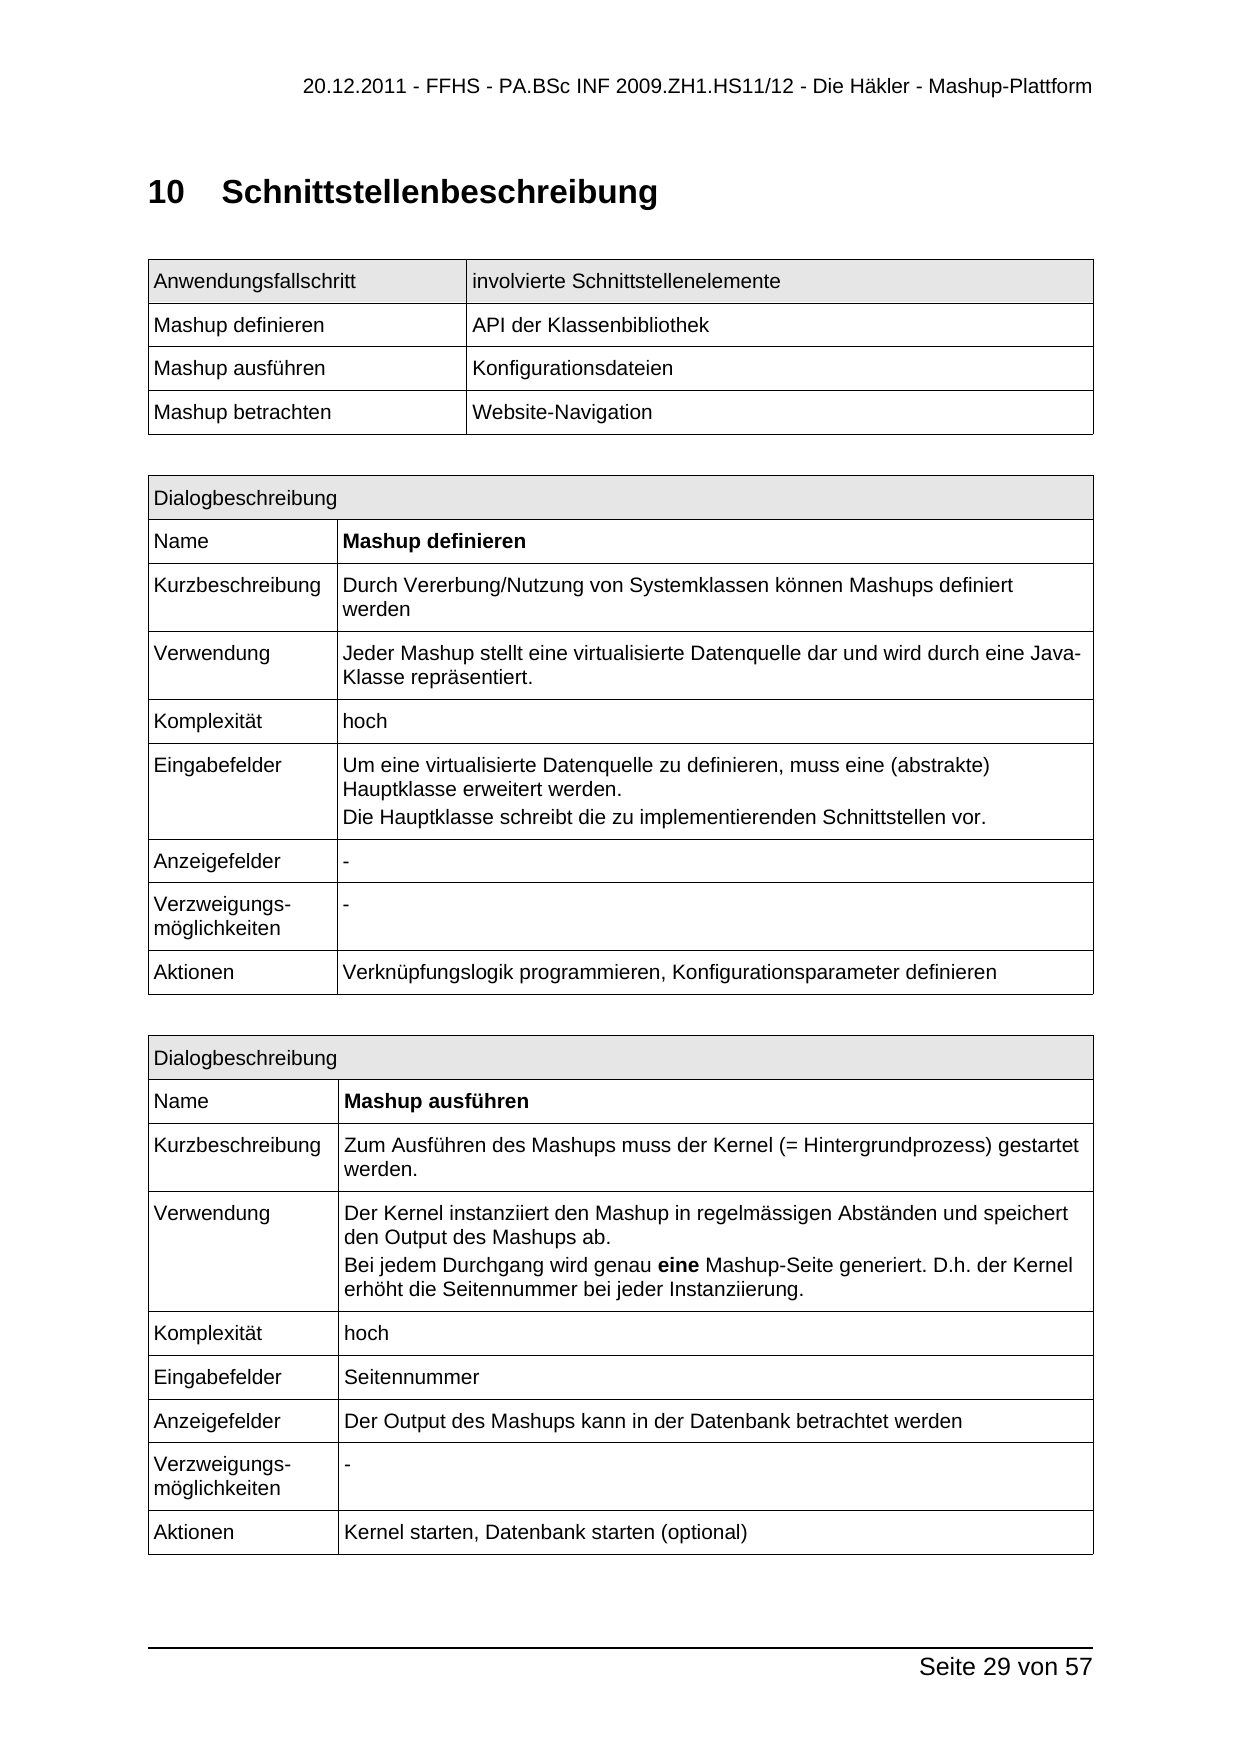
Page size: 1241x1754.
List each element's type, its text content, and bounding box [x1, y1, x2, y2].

table_cell Kurzbeschreibung [149, 1124, 338, 1191]
table_cell Verwendung [149, 632, 337, 699]
table_header Dialogbeschreibung [149, 1036, 1093, 1079]
table_cell - [338, 840, 1093, 882]
table_cell Anzeigefelder [149, 840, 337, 882]
table_cell Verzweigungs-möglichkeiten [149, 1443, 338, 1510]
table_cell Mashup betrachten [149, 391, 466, 434]
table_cell Aktionen [149, 951, 337, 994]
table_cell hoch [338, 700, 1093, 742]
table_header Anwendungsfallschritt [149, 260, 466, 302]
table_header involvierte Schnittstellenelemente [467, 260, 1093, 302]
table_cell Name [149, 520, 337, 563]
table_cell Name [149, 1080, 338, 1123]
table_cell Kurzbeschreibung [149, 564, 337, 631]
table_cell Seitennummer [339, 1356, 1093, 1398]
table_cell API der Klassenbibliothek [467, 304, 1093, 346]
table_cell - [339, 1443, 1093, 1510]
table_cell Der Kernel instanziiert den Mashup in regelmässigen Abständen und speichert den Output des Mashups ab. Bei jedem Durchgang wird genau eine Mashup-Seite generiert. D.h. der Kernel erhöht die Seitennummer bei jeder Instanziierung. [339, 1192, 1093, 1311]
table_cell Verzweigungs-möglichkeiten [149, 883, 337, 950]
table_cell Website-Navigation [467, 391, 1093, 434]
table_cell Komplexität [149, 1312, 338, 1354]
table_cell Verwendung [149, 1192, 338, 1311]
table_cell hoch [339, 1312, 1093, 1354]
table_cell - [338, 883, 1093, 950]
table_cell Mashup definieren [338, 520, 1093, 563]
table_cell Der Output des Mashups kann in der Datenbank betrachtet werden [339, 1400, 1093, 1442]
table_cell Mashup definieren [149, 304, 466, 346]
subtitle Schnittstellenbeschreibung [148, 173, 1093, 211]
table_cell Konfigurationsdateien [467, 347, 1093, 390]
table_cell Jeder Mashup stellt eine virtualisierte Datenquelle dar und wird durch eine Java-Klasse repräsentiert. [338, 632, 1093, 699]
table_cell Anzeigefelder [149, 1400, 338, 1442]
table_cell Mashup ausführen [149, 347, 466, 390]
table_cell Eingabefelder [149, 744, 337, 838]
table_cell Mashup ausführen [339, 1080, 1093, 1123]
table_cell Komplexität [149, 700, 337, 742]
table_cell Durch Vererbung/Nutzung von Systemklassen können Mashups definiert werden [338, 564, 1093, 631]
table_cell Verknüpfungslogik programmieren, Konfigurationsparameter definieren [338, 951, 1093, 994]
table_cell Kernel starten, Datenbank starten (optional) [339, 1511, 1093, 1554]
table_header Dialogbeschreibung [149, 476, 1093, 519]
table_cell Eingabefelder [149, 1356, 338, 1398]
table_cell Aktionen [149, 1511, 338, 1554]
table_cell Um eine virtualisierte Datenquelle zu definieren, muss eine (abstrakte) Hauptklasse erweitert werden. Die Hauptklasse schreibt die zu implementierenden Schnittstellen vor. [338, 744, 1093, 838]
table_cell Zum Ausführen des Mashups muss der Kernel (= Hintergrundprozess) gestartet werden. [339, 1124, 1093, 1191]
